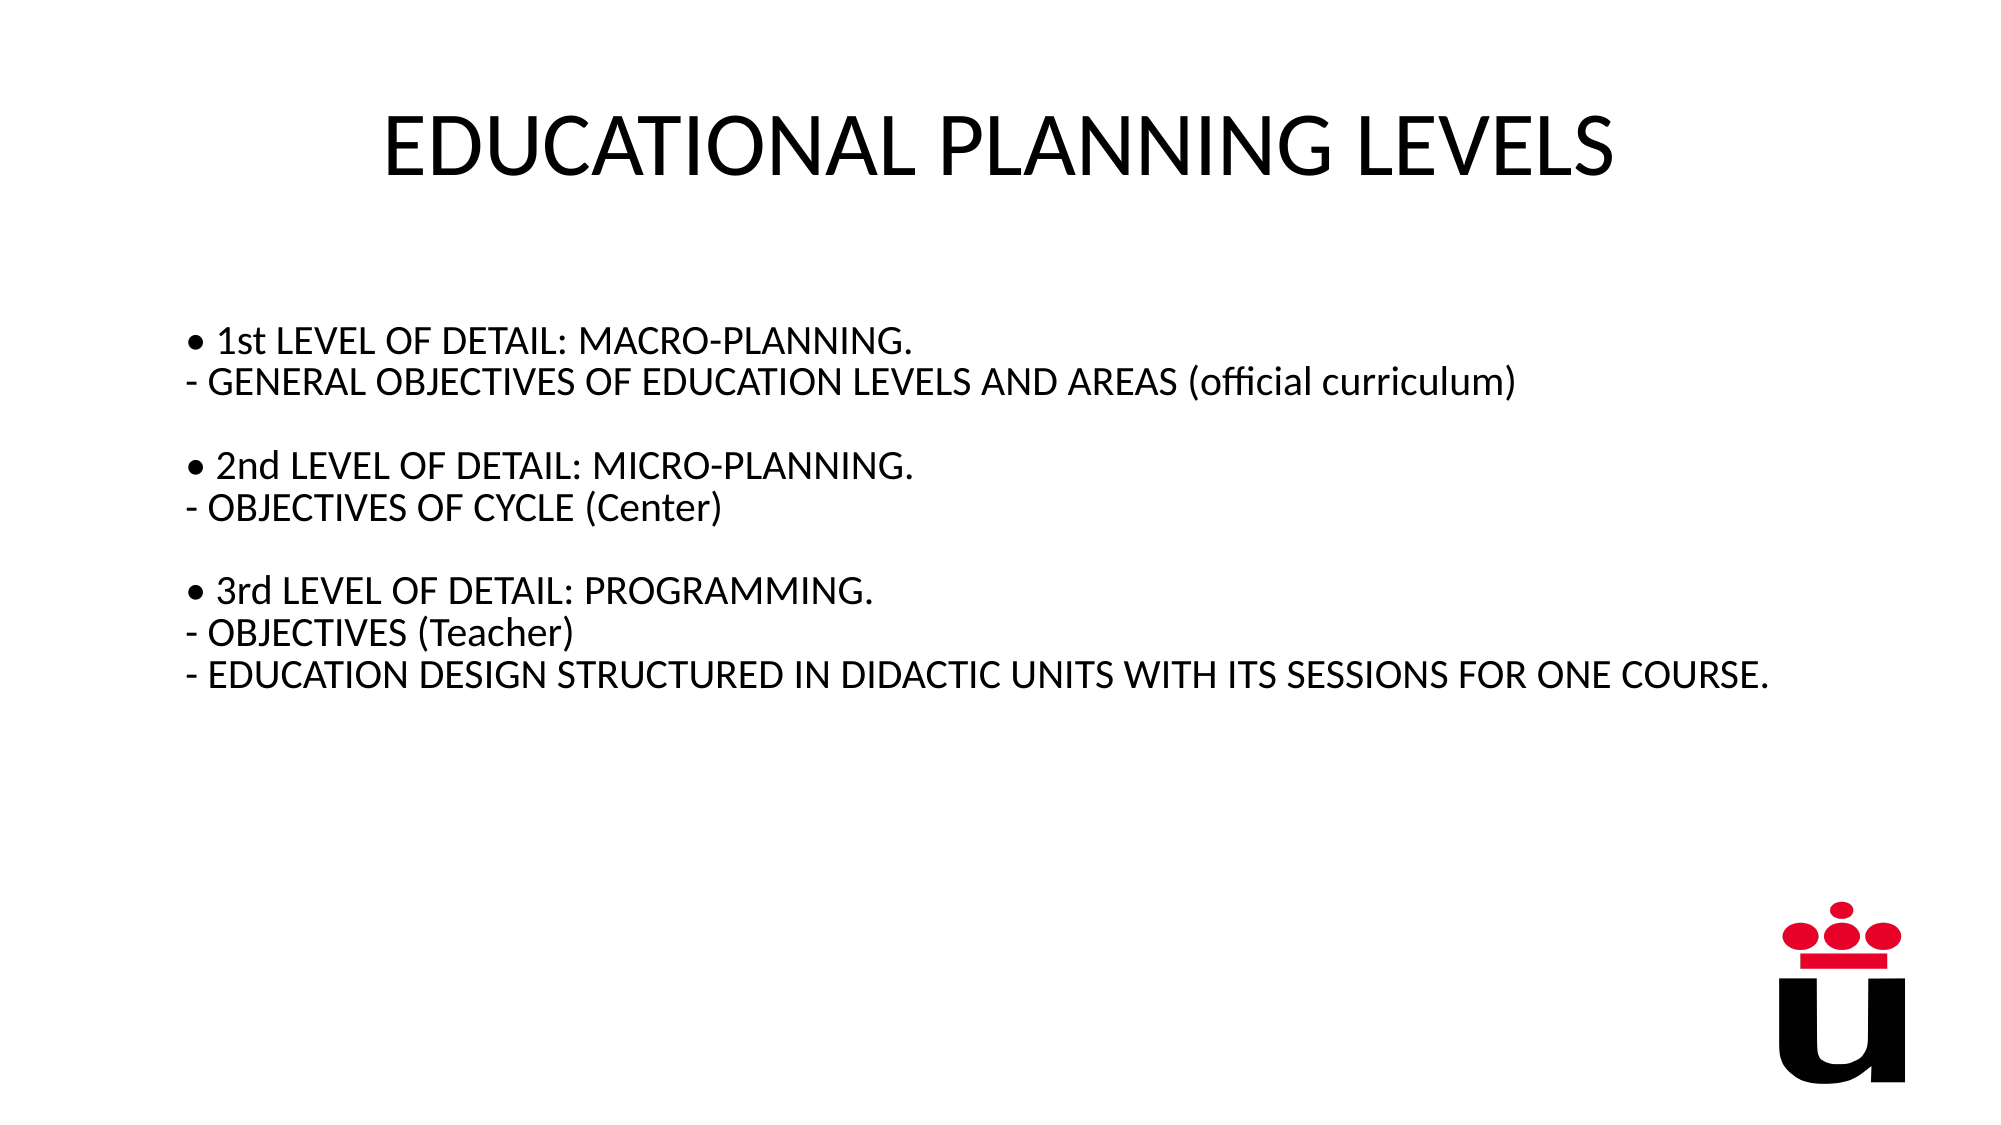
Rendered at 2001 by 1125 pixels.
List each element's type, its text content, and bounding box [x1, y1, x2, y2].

picture [1646, 887, 2000, 1104]
title EDUCATIONAL PLANNING LEVELS [99, 45, 1900, 233]
text_box • 1st LEVEL OF DETAIL: MACRO-PLANNING. - GENERAL OBJECTIVES OF EDUCATION LEVELS AND AREAS (official curriculum) • 2nd LEVEL OF DETAIL: MICRO-PLANNING. - OBJECTIVES OF CYCLE (Center) • 3rd LEVEL OF DETAIL: PROGRAMMING. - OBJECTIVES (Teacher) - EDUCATION DESIGN STRUCTURED IN DIDACTIC UNITS WITH ITS SESSIONS FOR ONE COURSE. [170, 315, 1900, 886]
